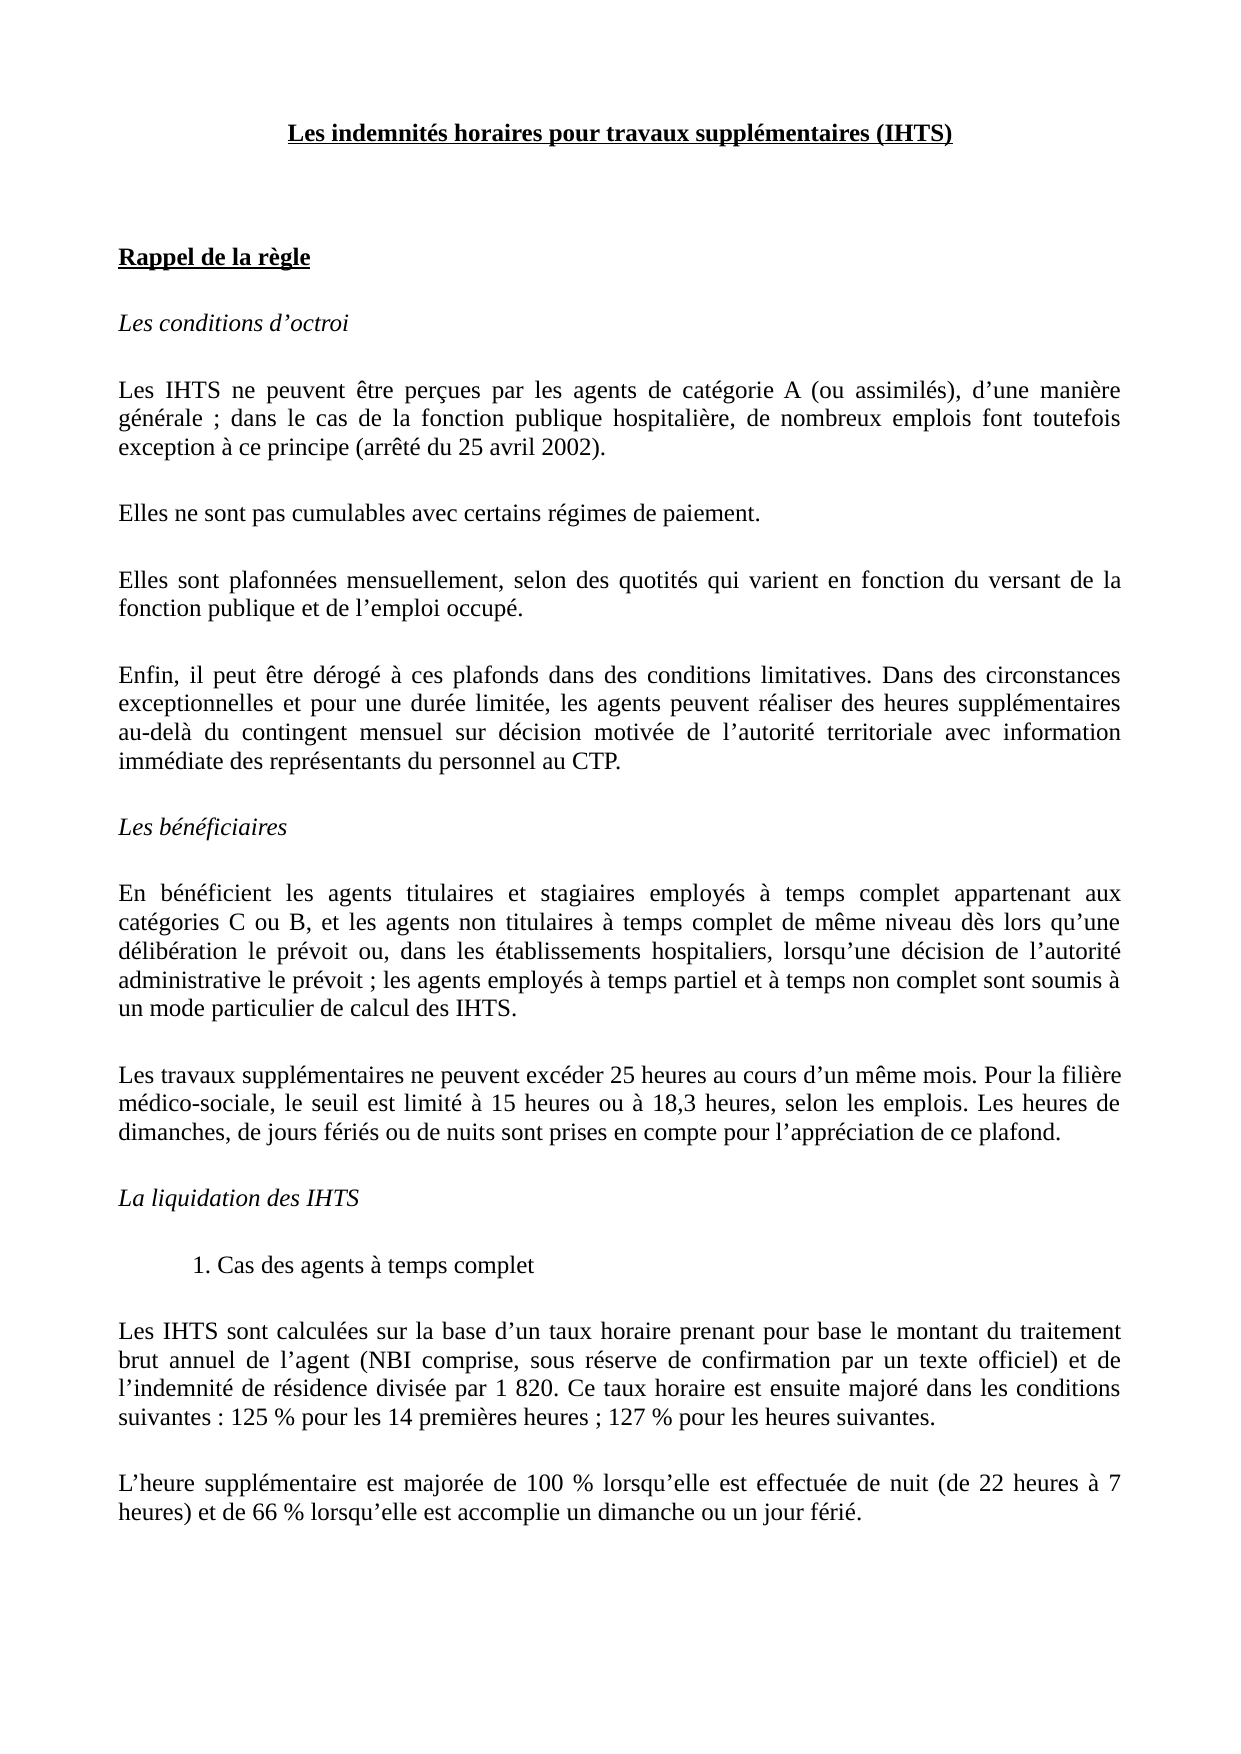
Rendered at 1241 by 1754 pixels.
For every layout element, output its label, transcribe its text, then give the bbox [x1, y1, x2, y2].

text Elles sont plafonnées mensuellement, selon des quotités qui varient en fonction du versant de la fonction publique et de l’emploi occupé. [118, 565, 1122, 622]
text En bénéficient les agents titulaires et stagiaires employés à temps complet appartenant aux catégories C ou B, et les agents non titulaires à temps complet de même niveau dès lors qu’une délibération le prévoit ou, dans les établissements hospitaliers, lorsqu’une décision de l’autorité administrative le prévoit ; les agents employés à temps partiel et à temps non complet sont soumis à un mode particulier de calcul des IHTS. [118, 878, 1122, 1022]
text Rappel de la règle [118, 242, 1122, 271]
text Les conditions d’octroi [118, 308, 1122, 337]
text Elles ne sont pas cumulables avec certains régimes de paiement. [118, 498, 1122, 527]
text Les indemnités horaires pour travaux supplémentaires (IHTS) [118, 118, 1122, 147]
text 1. Cas des agents à temps complet [118, 1250, 1122, 1278]
text Les travaux supplémentaires ne peuvent excéder 25 heures au cours d’un même mois. Pour la filière médico-sociale, le seuil est limité à 15 heures ou à 18,3 heures, selon les emplois. Les heures de dimanches, de jours fériés ou de nuits sont prises en compte pour l’appréciation de ce plafond. [118, 1060, 1122, 1146]
text Les IHTS sont calculées sur la base d’un taux horaire prenant pour base le montant du traitement brut annuel de l’agent (NBI comprise, sous réserve de confirmation par un texte officiel) et de l’indemnité de résidence divisée par 1 820. Ce taux horaire est ensuite majoré dans les conditions suivantes : 125 % pour les 14 premières heures ; 127 % pour les heures suivantes. [118, 1316, 1122, 1431]
text La liquidation des IHTS [118, 1183, 1122, 1212]
text Les IHTS ne peuvent être perçues par les agents de catégorie A (ou assimilés), d’une manière générale ; dans le cas de la fonction publique hospitalière, de nombreux emplois font toutefois exception à ce principe (arrêté du 25 avril 2002). [118, 375, 1122, 461]
text Les bénéficiaires [118, 812, 1122, 841]
text Enfin, il peut être dérogé à ces plafonds dans des conditions limitatives. Dans des circonstances exceptionnelles et pour une durée limitée, les agents peuvent réaliser des heures supplémentaires au-delà du contingent mensuel sur décision motivée de l’autorité territoriale avec information immédiate des représentants du personnel au CTP. [118, 660, 1122, 775]
text L’heure supplémentaire est majorée de 100 % lorsqu’elle est effectuée de nuit (de 22 heures à 7 heures) et de 66 % lorsqu’elle est accomplie un dimanche ou un jour férié. [118, 1468, 1122, 1526]
